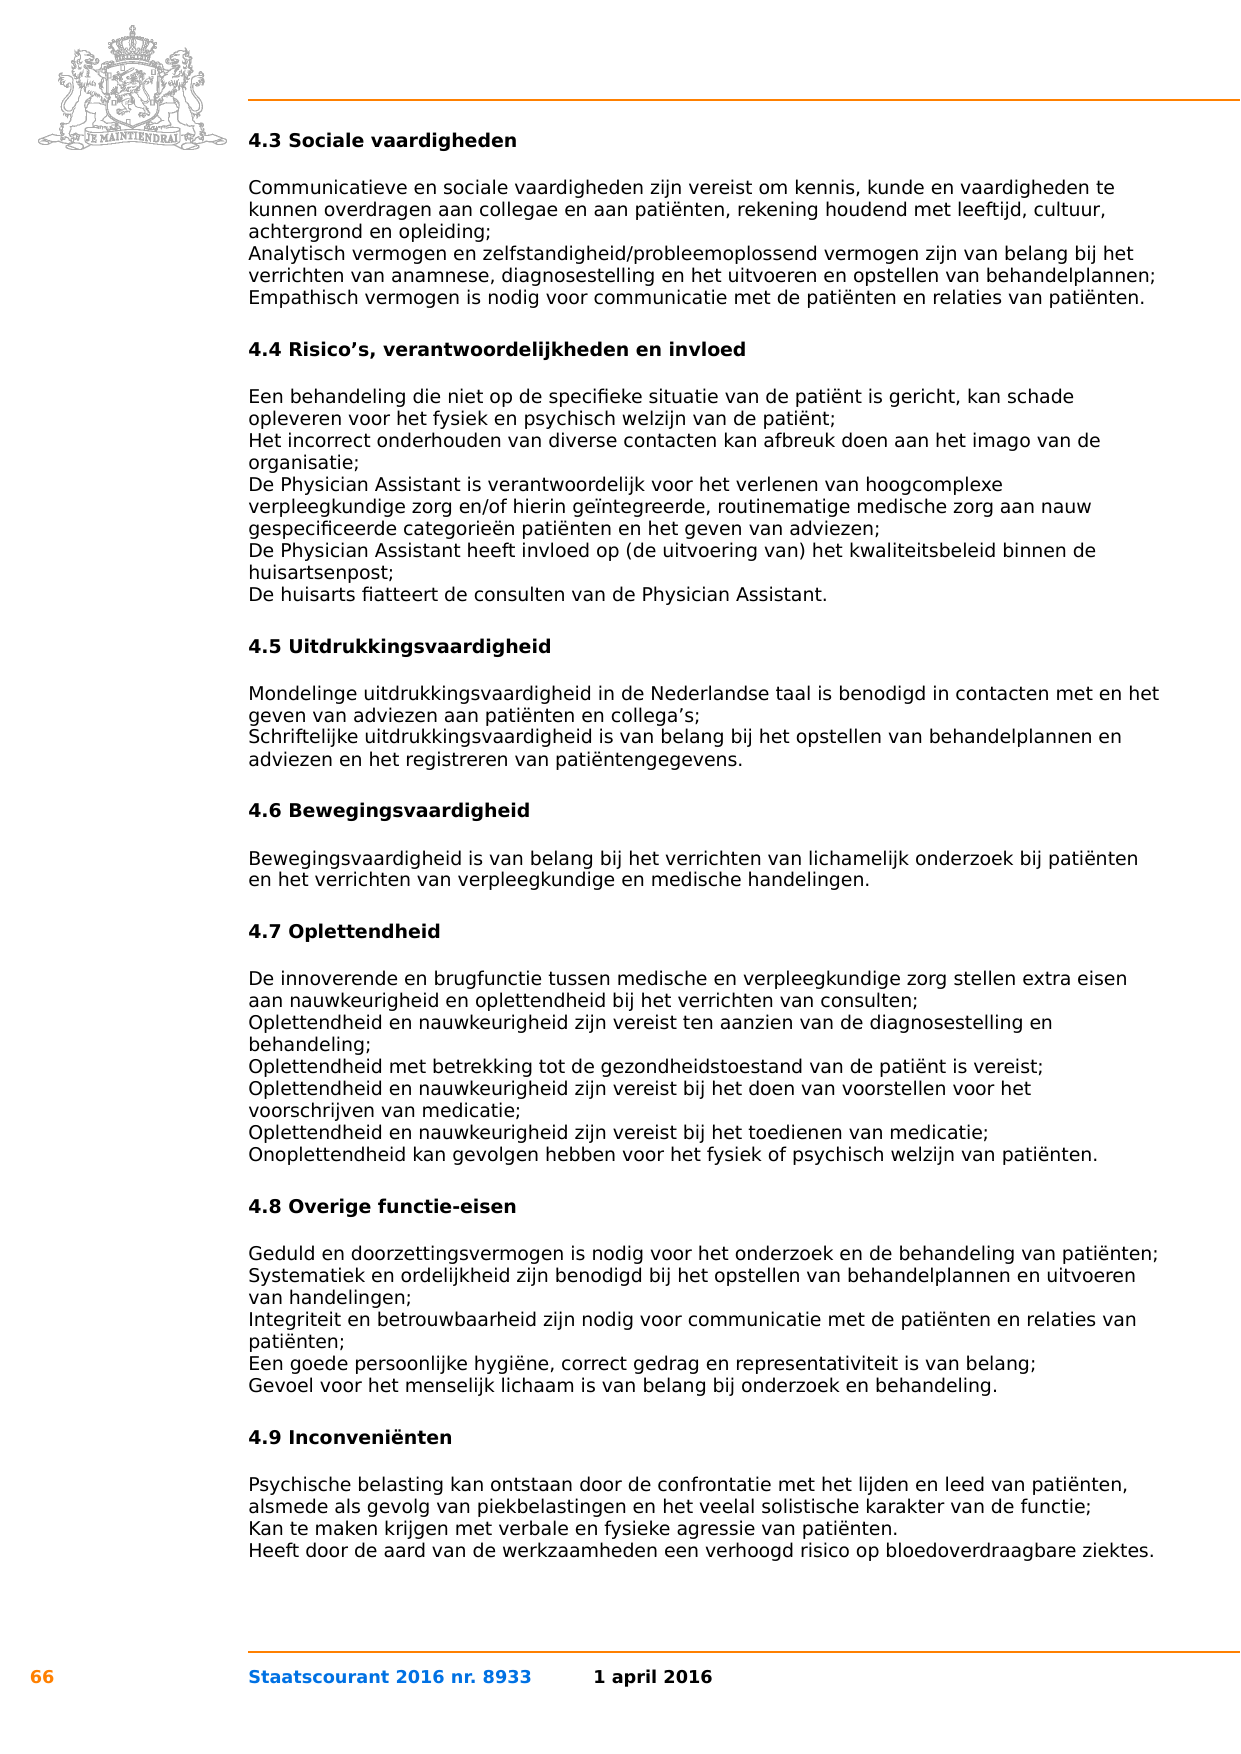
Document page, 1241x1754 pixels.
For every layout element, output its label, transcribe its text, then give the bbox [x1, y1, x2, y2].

subtitle 4.7 Oplettendheid [248, 921, 1163, 943]
text Heeft door de aard van de werkzaamheden een verhoogd risico op bloedoverdraagbare ziektes. [248, 1540, 1163, 1562]
text Communicatieve en sociale vaardigheden zijn vereist om kennis, kunde en vaardigheden te kunnen overdragen aan collegae en aan patiënten, rekening houdend met leeftijd, cultuur, achtergrond en opleiding; [248, 177, 1163, 243]
picture [38, 25, 227, 150]
text Kan te maken krijgen met verbale en fysieke agressie van patiënten. [248, 1518, 1163, 1540]
subtitle 4.4 Risico’s, verantwoordelijkheden en invloed [248, 339, 1163, 361]
subtitle 4.8 Overige functie-eisen [248, 1196, 1163, 1218]
text Oplettendheid en nauwkeurigheid zijn vereist bij het toedienen van medicatie; [248, 1122, 1163, 1144]
text Oplettendheid en nauwkeurigheid zijn vereist bij het doen van voorstellen voor het voorschrijven van medicatie; [248, 1078, 1163, 1122]
text De Physician Assistant heeft invloed op (de uitvoering van) het kwaliteitsbeleid binnen de huisartsenpost; [248, 539, 1163, 583]
text Mondelinge uitdrukkingsvaardigheid in de Nederlandse taal is benodigd in contacten met en het geven van adviezen aan patiënten en collega’s; [248, 682, 1163, 726]
subtitle 4.5 Uitdrukkingsvaardigheid [248, 636, 1163, 657]
text Onoplettendheid kan gevolgen hebben voor het fysiek of psychisch welzijn van patiënten. [248, 1144, 1163, 1166]
text Een behandeling die niet op de specifieke situatie van de patiënt is gericht, kan schade opleveren voor het fysiek en psychisch welzijn van de patiënt; [248, 386, 1163, 430]
text Systematiek en ordelijkheid zijn benodigd bij het opstellen van behandelplannen en uitvoeren van handelingen; [248, 1265, 1163, 1309]
text Oplettendheid met betrekking tot de gezondheidstoestand van de patiënt is vereist; [248, 1056, 1163, 1078]
text Oplettendheid en nauwkeurigheid zijn vereist ten aanzien van de diagnosestelling en behandeling; [248, 1012, 1163, 1056]
text Schriftelijke uitdrukkingsvaardigheid is van belang bij het opstellen van behandelplannen en adviezen en het registreren van patiëntengegevens. [248, 726, 1163, 770]
subtitle 4.3 Sociale vaardigheden [248, 130, 1163, 152]
subtitle 4.9 Inconveniënten [248, 1427, 1163, 1449]
text De innoverende en brugfunctie tussen medische en verpleegkundige zorg stellen extra eisen aan nauwkeurigheid en oplettendheid bij het verrichten van consulten; [248, 968, 1163, 1012]
text Het incorrect onderhouden van diverse contacten kan afbreuk doen aan het imago van de organisatie; [248, 430, 1163, 474]
text Analytisch vermogen en zelfstandigheid/probleemoplossend vermogen zijn van belang bij het verrichten van anamnese, diagnosestelling en het uitvoeren en opstellen van behandelplannen; [248, 243, 1163, 287]
text Bewegingsvaardigheid is van belang bij het verrichten van lichamelijk onderzoek bij patiënten en het verrichten van verpleegkundige en medische handelingen. [248, 847, 1163, 891]
text De Physician Assistant is verantwoordelijk voor het verlenen van hoogcomplexe verpleegkundige zorg en/of hierin geïntegreerde, routinematige medische zorg aan nauw gespecificeerde categorieën patiënten en het geven van adviezen; [248, 474, 1163, 539]
text Psychische belasting kan ontstaan door de confrontatie met het lijden en leed van patiënten, alsmede als gevolg van piekbelastingen en het veelal solistische karakter van de functie; [248, 1474, 1163, 1518]
text De huisarts fiatteert de consulten van de Physician Assistant. [248, 583, 1163, 606]
text Integriteit en betrouwbaarheid zijn nodig voor communicatie met de patiënten en relaties van patiënten; [248, 1309, 1163, 1353]
text Empathisch vermogen is nodig voor communicatie met de patiënten en relaties van patiënten. [248, 287, 1163, 309]
text Geduld en doorzettingsvermogen is nodig voor het onderzoek en de behandeling van patiënten; [248, 1243, 1163, 1265]
text Een goede persoonlijke hygiëne, correct gedrag en representativiteit is van belang; [248, 1353, 1163, 1375]
text Gevoel voor het menselijk lichaam is van belang bij onderzoek en behandeling. [248, 1375, 1163, 1397]
subtitle 4.6 Bewegingsvaardigheid [248, 800, 1163, 822]
